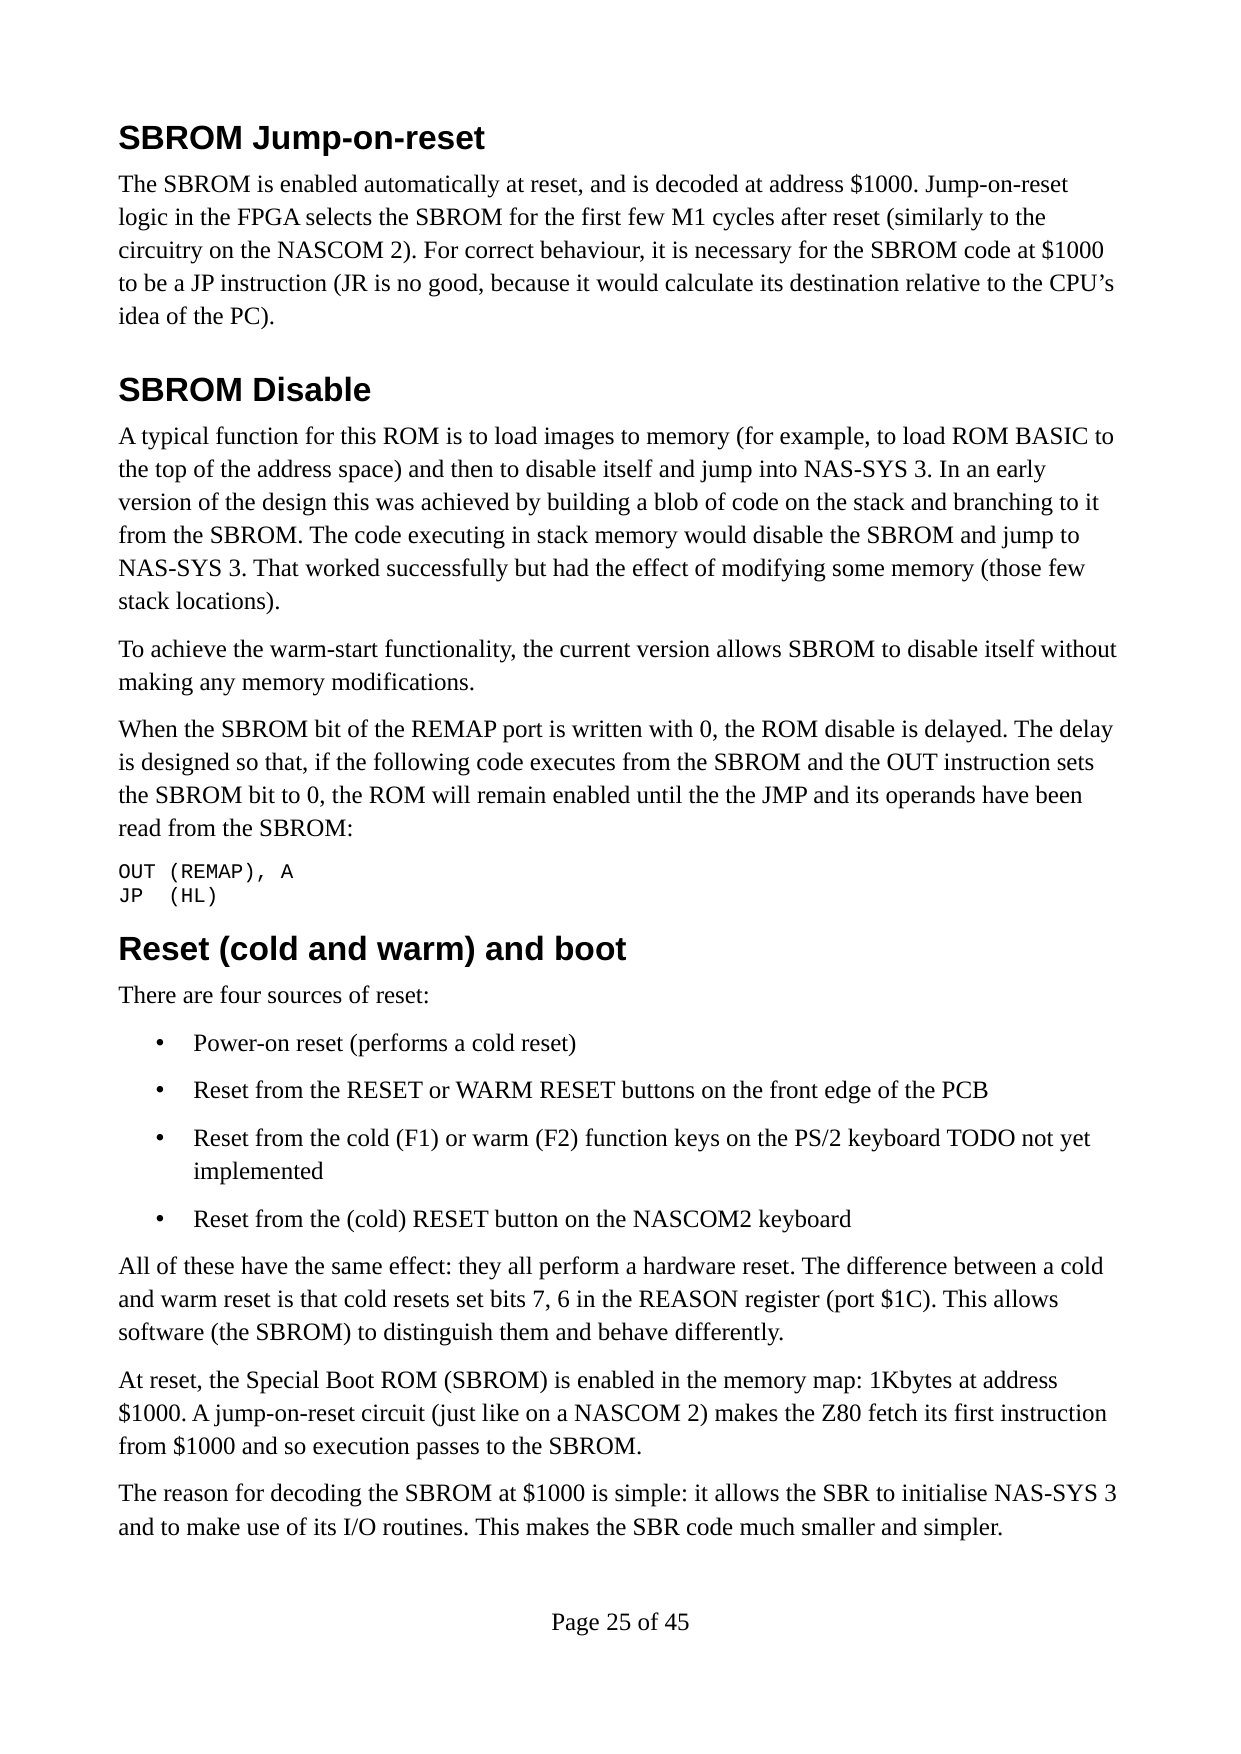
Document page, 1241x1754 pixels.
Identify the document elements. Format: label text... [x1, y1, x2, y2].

list Power-on reset (performs a cold reset) [156, 1028, 1122, 1057]
text The reason for decoding the SBROM at $1000 is simple: it allows the SBR to initialise NAS-SYS 3 and to make use of its I/O routines. This makes the SBR code much smaller and simpler. [118, 1478, 1122, 1540]
text OUT (REMAP), A [118, 861, 1122, 884]
text The SBROM is enabled automatically at reset, and is decoded at address $1000. Jump-on-reset logic in the FPGA selects the SBROM for the first few M1 cycles after reset (similarly to the circuitry on the NASCOM 2). For correct behaviour, it is necessary for the SBROM code at $1000 to be a JP instruction (JR is no good, because it would calculate its destination relative to the CPU’s idea of the PC). [118, 169, 1122, 330]
list Reset from the RESET or WARM RESET buttons on the front edge of the PCB [156, 1075, 1122, 1104]
text All of these have the same effect: they all perform a hardware reset. The difference between a cold and warm reset is that cold resets set bits 7, 6 in the REASON register (port $1C). This allows software (the SBROM) to distinguish them and behave differently. [118, 1251, 1122, 1346]
subtitle SBROM Jump-on-reset [118, 118, 1122, 157]
list Reset from the (cold) RESET button on the NASCOM2 keyboard [156, 1204, 1122, 1232]
text When the SBROM bit of the REMAP port is written with 0, the ROM disable is delayed. The delay is designed so that, if the following code executes from the SBROM and the OUT instruction sets the SBROM bit to 0, the ROM will remain enabled until the the JMP and its operands have been read from the SBROM: [118, 714, 1122, 842]
text A typical function for this ROM is to load images to memory (for example, to load ROM BASIC to the top of the address space) and then to disable itself and jump into NAS-SYS 3. In an early version of the design this was achieved by building a blob of code on the stack and branching to it from the SBROM. The code executing in stack memory would disable the SBROM and jump to NAS-SYS 3. That worked successfully but had the effect of modifying some memory (those few stack locations). [118, 421, 1122, 615]
text JP (HL) [118, 884, 1122, 908]
list Reset from the cold (F1) or warm (F2) function keys on the PS/2 keyboard TODO not yet implemented [156, 1123, 1122, 1185]
text At reset, the Special Boot ROM (SBROM) is enabled in the memory map: 1Kbytes at address $1000. A jump-on-reset circuit (just like on a NASCOM 2) makes the Z80 fetch its first instruction from $1000 and so execution passes to the SBROM. [118, 1365, 1122, 1460]
text To achieve the warm-start functionality, the current version allows SBROM to disable itself without making any memory modifications. [118, 634, 1122, 695]
subtitle Reset (cold and warm) and boot [118, 929, 1122, 968]
subtitle SBROM Disable [118, 370, 1122, 408]
text There are four sources of reset: [118, 980, 1122, 1009]
